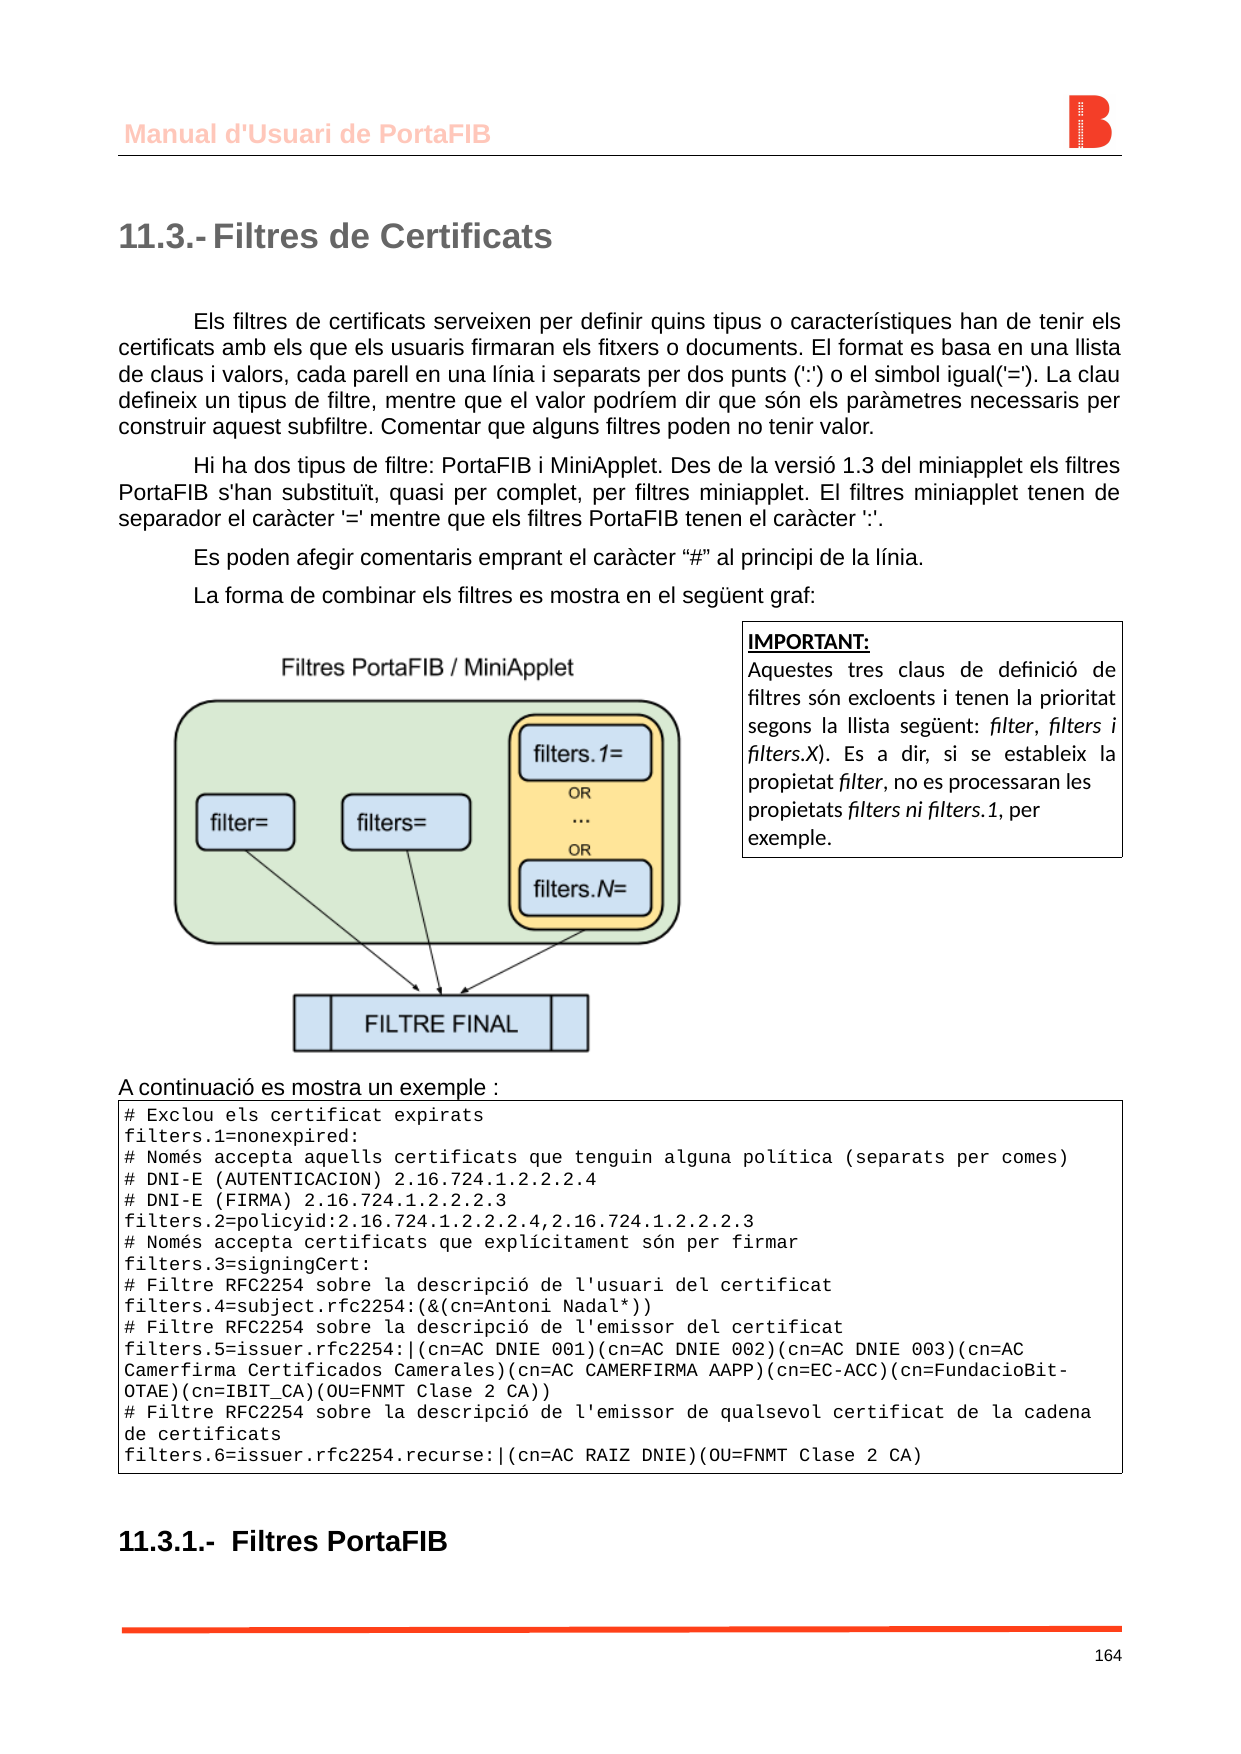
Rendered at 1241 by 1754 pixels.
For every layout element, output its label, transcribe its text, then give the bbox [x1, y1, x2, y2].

text Hi ha dos tipus de filtre: PortaFIB i MiniApplet. Des de la versió 1.3 del miniapplet els filtres PortaFIB s'han substituït, quasi per complet, per filtres miniapplet. El filtres miniapplet tenen de separador el caràcter '=' mentre que els filtres PortaFIB tenen el caràcter ':'. [118, 452, 1122, 531]
text Es poden afegir comentaris emprant el caràcter “#” al principi de la línia. [118, 544, 1122, 570]
subtitle Filtres de Certificats [118, 216, 1122, 256]
table_header IMPORTANT: Aquestes tres claus de definició de filtres són excloents i tenen la prioritat segons la llista següent: filter, filters i filters.X). Es a dir, si se estableix la propietat filter, no es processaran les propietats filters ni filters.1, per exemple. [743, 622, 1122, 857]
picture [1063, 94, 1117, 150]
table_header # Exclou els certificat expirats filters.1=nonexpired: # Només accepta aquells certificats que tenguin alguna política (separats per comes) # DNI-E (AUTENTICACION) 2.16.724.1.2.2.2.4 # DNI-E (FIRMA) 2.16.724.1.2.2.2.3 filters.2=policyid:2.16.724.1.2.2.2.4,2.16.724.1.2.2.2.3 # Només accepta certificats que explícitament són per firmar filters.3=signingCert: # Filtre RFC2254 sobre la descripció de l'usuari del certificat filters.4=subject.rfc2254:(&(cn=Antoni Nadal*)) # Filtre RFC2254 sobre la descripció de l'emissor del certificat filters.5=issuer.rfc2254:|(cn=AC DNIE 001)(cn=AC DNIE 002)(cn=AC DNIE 003)(cn=AC Camerfirma Certificados Camerales)(cn=AC CAMERFIRMA AAPP)(cn=EC-ACC)(cn=FundacioBit-OTAE)(cn=IBIT_CA)(OU=FNMT Clase 2 CA)) # Filtre RFC2254 sobre la descripció de l'emissor de qualsevol certificat de la cadena de certificats filters.6=issuer.rfc2254.recurse:|(cn=AC RAIZ DNIE)(OU=FNMT Clase 2 CA) [119, 1101, 1122, 1473]
text La forma de combinar els filtres es mostra en el següent graf: [118, 582, 1122, 609]
picture [161, 627, 699, 1068]
table_cell [742, 858, 1122, 1074]
table_header [118, 621, 742, 1074]
subtitle Filtres PortaFIB [118, 1524, 1122, 1558]
text A continuació es mostra un exemple : [118, 1074, 1122, 1100]
text Els filtres de certificats serveixen per definir quins tipus o característiques han de tenir els certificats amb els que els usuaris firmaran els fitxers o documents. El format es basa en una llista de claus i valors, cada parell en una línia i separats per dos punts (':') o el simbol igual('='). La clau defineix un tipus de filtre, mentre que el valor podríem dir que són els paràmetres necessaris per construir aquest subfiltre. Comentar que alguns filtres poden no tenir valor. [118, 308, 1122, 439]
